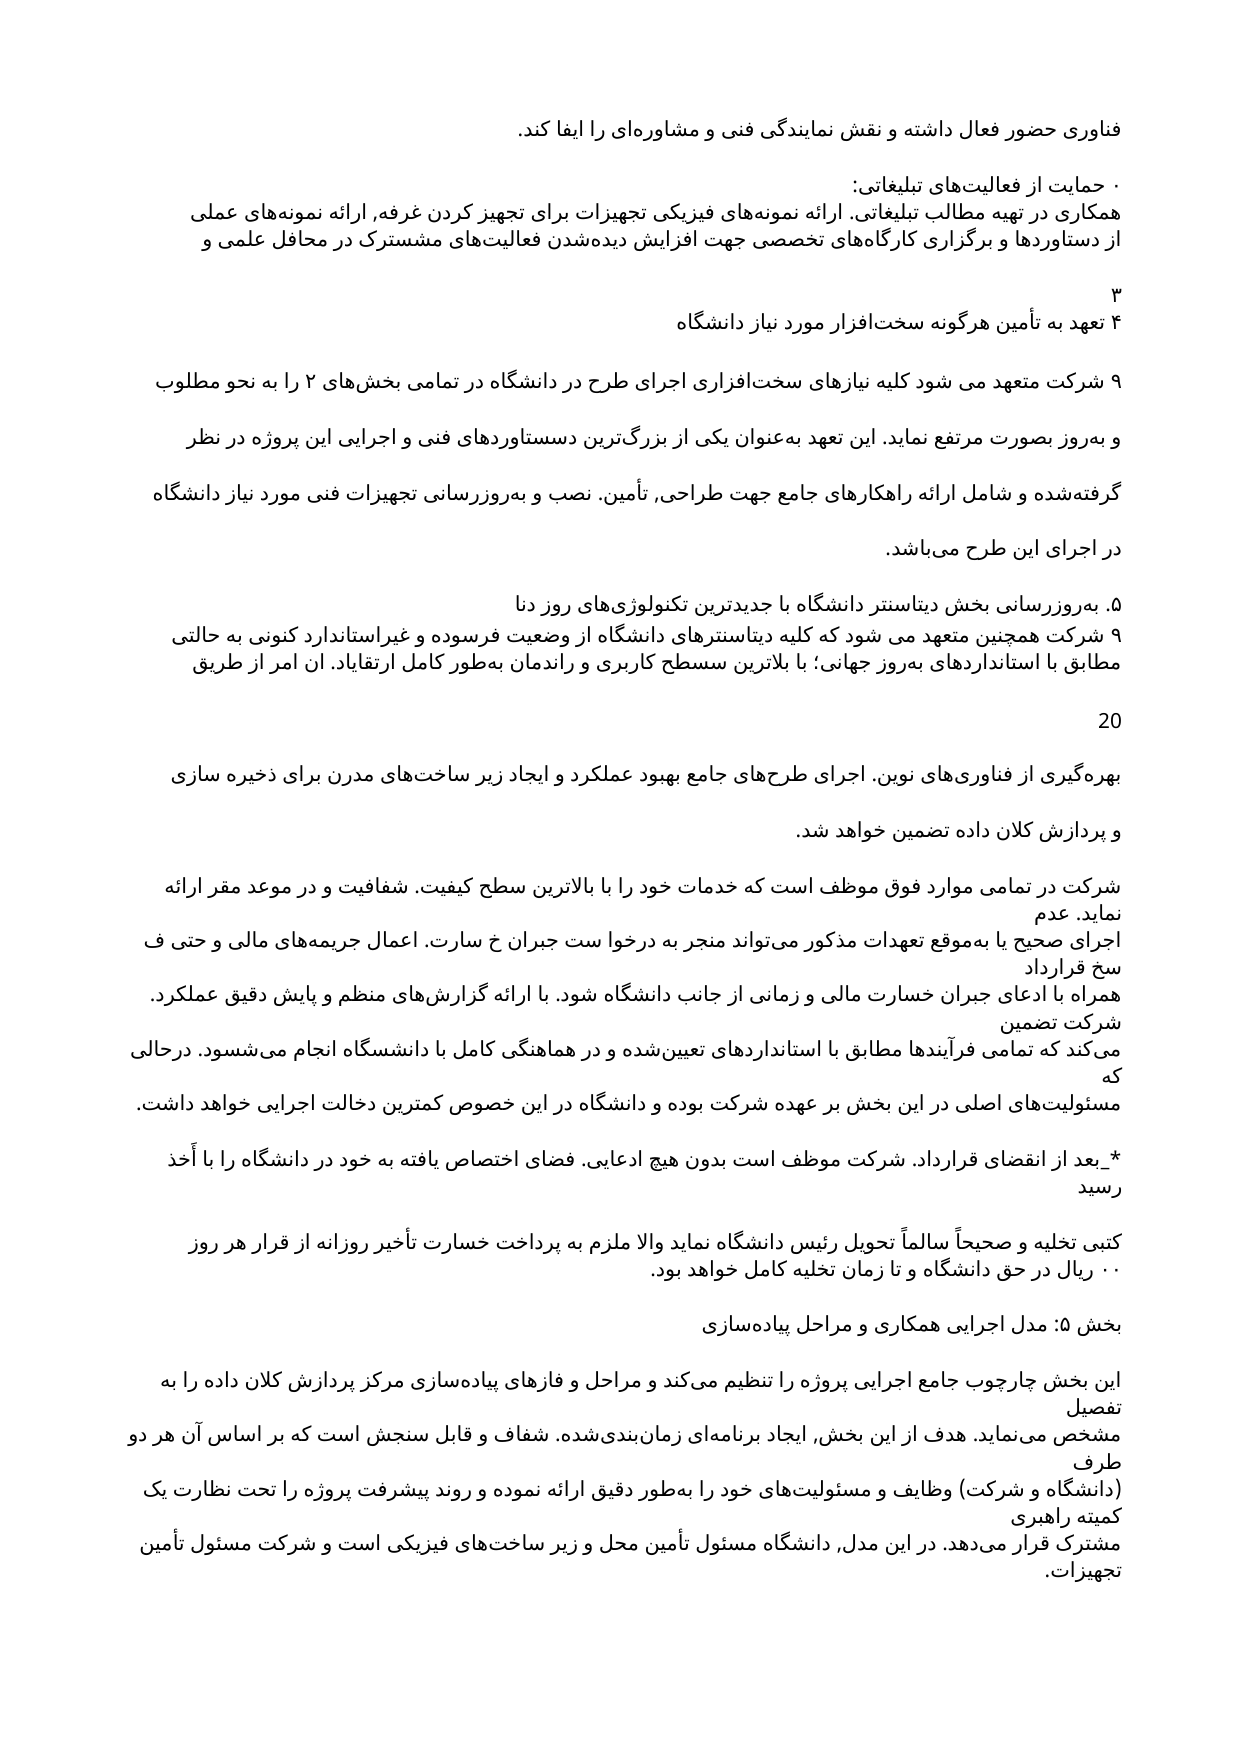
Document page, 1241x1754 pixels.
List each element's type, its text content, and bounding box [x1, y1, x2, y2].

text ‏و به‌روز بصورت مرتفع نماید. این تعهد به‌عنوان یکی از بزرگ‌ترین دسستاوردهای فنی و اجرایی اين پروژه در نظر [118, 426, 1122, 453]
text می‌کند که تمامی فرآیندها مطابق با استانداردهای تعیین‌شده و در هماهنگی کامل با دانشسگاه انجام می‌شسود. درحالی که [118, 1038, 1122, 1092]
text ۰ حمایت از فعالیت‌های تبلیغاتی: [118, 174, 1122, 201]
text مسئولیت‌های اصلی در این بخش بر عهده شرکت بوده و دانشگاه در این خصوص کمترین دخالت اجرایی خواهد داشت. [118, 1092, 1122, 1119]
text ‏در اجرای این طرح می‌باشد. [118, 537, 1122, 564]
text کتبی تخلیه و صحیحاً سالماً تحویل رئیس دانشگاه نماید والا ملزم به پرداخت خسارت تأخیر روزانه از قرار هر روز [118, 1230, 1122, 1258]
text همکاری در تهیه مطالب تبلیغاتی. ارائه نمونه‌های فیزیکی تجهیزات برای تجهیز کردن غرفه, ارائه نمونه‌های عملی [118, 201, 1122, 228]
text ‏گرفته‌شده و شامل ارائه راهکارهای جامع جهت طراحی, تأمین. نصب و به‌روزرسانی تجهیزات فنی مورد نیاز دانشگاه [118, 481, 1122, 509]
text مشترک قرار می‌دهد. در این مدل, دانشگاه مسئول تأمین محل و زیر ساخت‌های فیزیکی است و شرکت مسئول تأمین تجهیزات. [118, 1532, 1122, 1586]
text بخش ۵: مدل اجرایی همکاری و مراحل پیاده‌سازی [118, 1313, 1122, 1340]
text ۳ [118, 284, 1122, 311]
text ‎20 [118, 706, 1122, 735]
text این بخش چارچوب جامع اجرایی پروژه را تنظیم می‌کند و مراحل و فازهای پیاده‌سازی مرکز پردازش کلان داده را به تفصیل [118, 1369, 1122, 1423]
text همراه با ادعای جبران خسارت مالی و زمانی از جانب دانشگاه شود. با ارائه گزارش‌های منظم و پایش دقیق عملکرد. شرکت تضمین [118, 983, 1122, 1038]
text بهره‌گیری از فناوری‌های نوین. اجرای طرح‌های جامع بهبود عملکرد و ایجاد زیر ساخت‌های مدرن برای ذخیره سازی [118, 763, 1122, 790]
text و پردازش کلان داده تضمین خواهد شد. [118, 819, 1122, 846]
text *_بعد از انقضای قرارداد. شرکت موظف است بدون هیچ ادعایی. فضای اختصاص یافته به خود در دانشگاه را با أَخذ رسید [118, 1148, 1122, 1202]
text ‏۵. به‌روزرسانی بخش دیتاسنتر دانشگاه با جدیدترین تکنولوژی‌های روز دنا [118, 593, 1122, 620]
text ۰۰ ریال در حق دانشگاه و تا زمان تخلیه کامل خواهد بود. [118, 1258, 1122, 1285]
text مشخص می‌نماید. هدف از این بخش, ایجاد برنامه‌ای زمان‌بندی‌شده. شفاف و قابل سنجش است که بر اساس آن هر دو طرف [118, 1423, 1122, 1478]
text ۴ تعهد به تأمین هرگونه سخت‌افزار مورد نیاز دانشگاه [118, 311, 1122, 338]
text اجرای صحیح يا به‌موقع تعهدات مذکور می‌تواند منجر به درخوا ست جبران خ سارت. اعمال جریمه‌های مالی و حتی ف سخ قرارداد [118, 929, 1122, 983]
text از دستاوردها و برگزاری کارگاه‌های تخصصی جهت افزایش دیده‌شدن فعالیت‌های مشسترک در محافل علمی و [118, 228, 1122, 255]
text مطابق با استانداردهای به‌روز جهانی؛ با بلاترین سسطح کاربری و راندمان به‌طور کامل ارتقایاد. ان امر از طریق [118, 651, 1122, 678]
text فناوری حضور فعال داشته و نقش نمایندگی فنی و مشاوره‌ای را ایفا کند. [118, 118, 1122, 145]
text ‎٩‏ شرکت همچنین متعهد می‌ شود که کلیه دیتاسنترهای دانشگاه از وضعیت فرسوده و غیراستاندارد کنونی به حالتی [118, 620, 1122, 651]
text (دانشگاه و شرکت) وظایف و مسئولیت‌های خود را به‌طور دقیق ارائه نموده و روند پیشرفت پروژه را تحت نظارت یک کمیته راهبری [118, 1478, 1122, 1532]
text ‎٩‏ شرکت متعهد می‌ شود کلیه نیازهای سخت‌افزاری اجرای طرح در دانشگاه در تمامی بخش‌های ۲ را به نحو مطلوب [118, 367, 1122, 397]
text شرکت در تمامی موارد فوق موظف است که خدمات خود را با بالاترین سطح کیفیت. شفافیت و در موعد مقر ارائه نماید. عدم [118, 874, 1122, 929]
